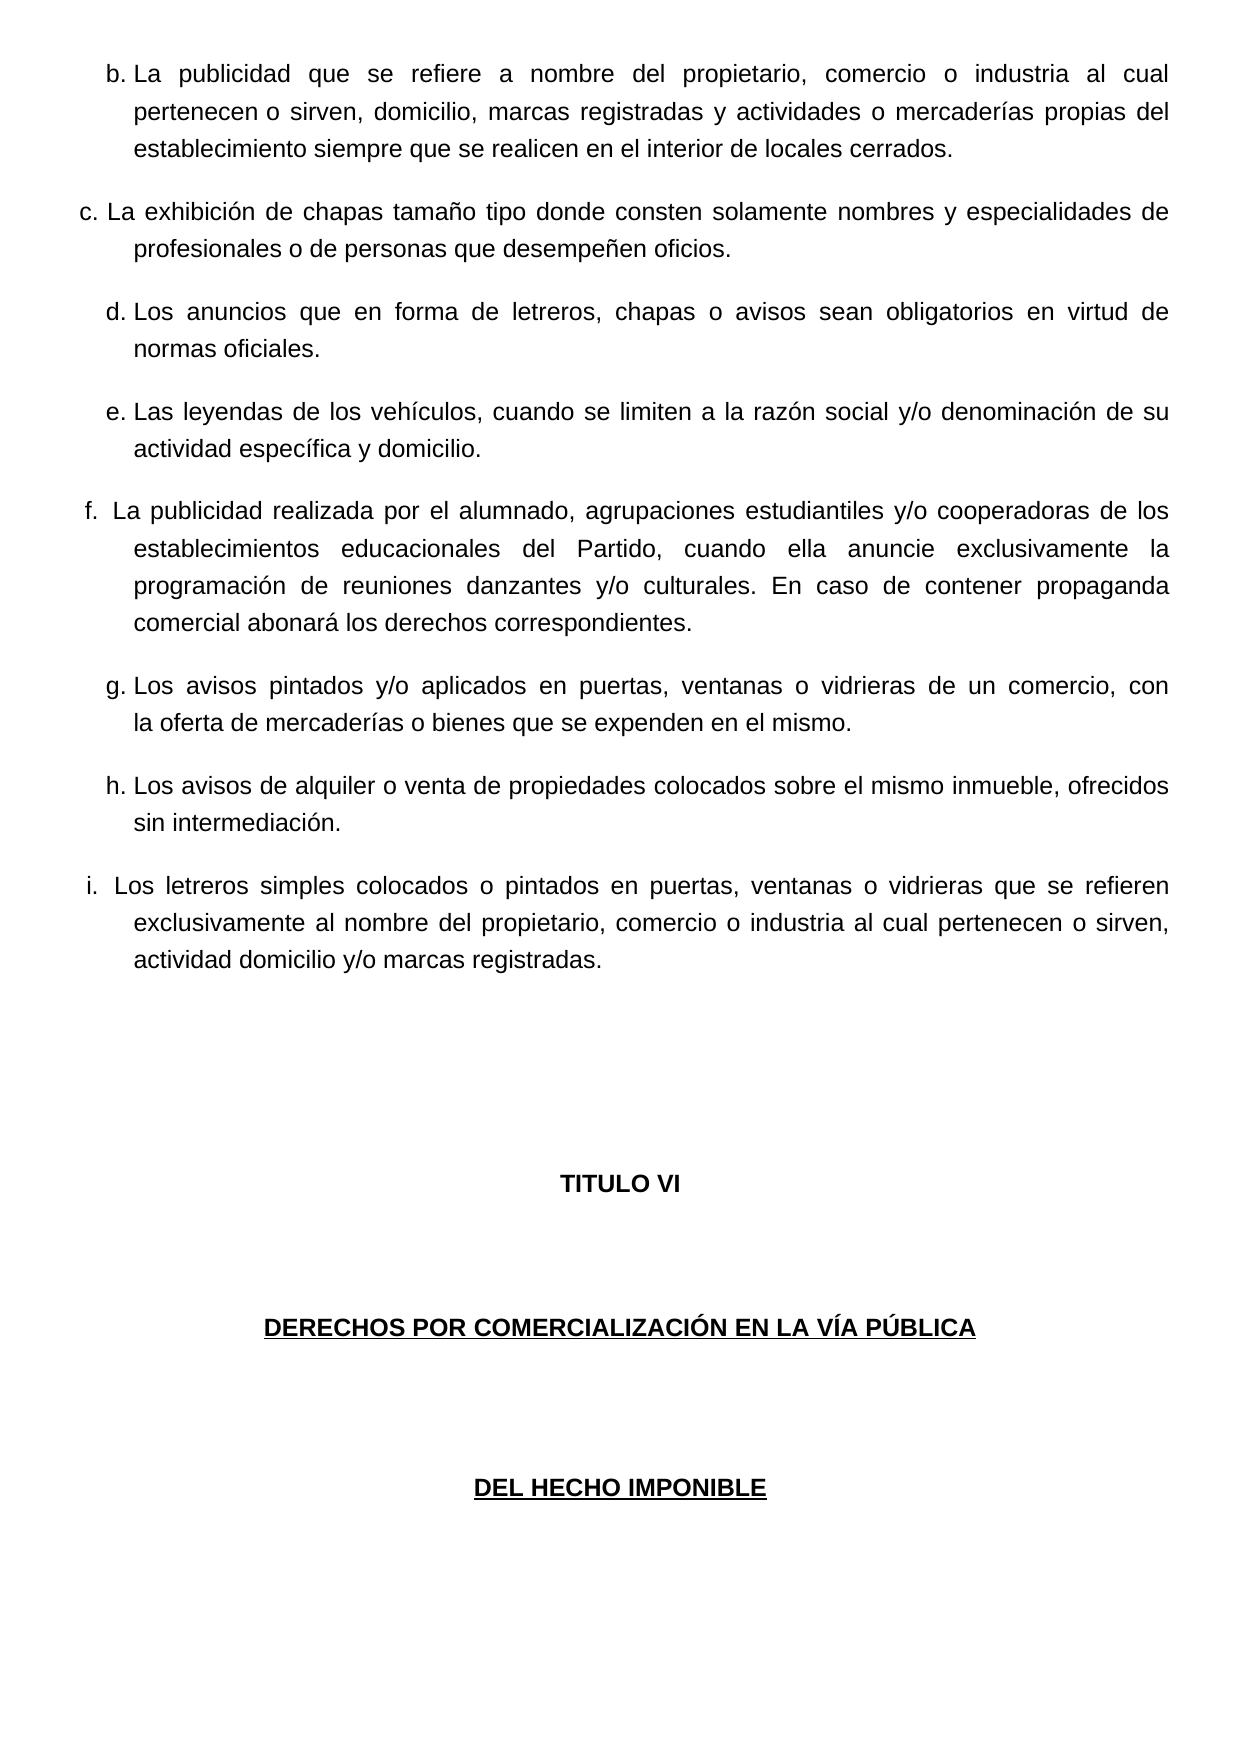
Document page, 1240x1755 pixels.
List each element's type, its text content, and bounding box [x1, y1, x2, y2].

list Los letreros simples colocados o pintados en puertas, ventanas o vidrieras que se refieren exclusivamente al nombre del propietario, comercio o industria al cual pertenecen o sirven, actividad domicilio y/o marcas registradas. [86, 871, 1169, 974]
subtitle TITULO VI [94, 1169, 1147, 1197]
list Las leyendas de los vehículos, cuando se limiten a la razón social y/o denominación de su actividad específica y domicilio. [106, 396, 1169, 462]
list Los avisos de alquiler o venta de propiedades colocados sobre el mismo inmueble, ofrecidos sin intermediación. [106, 771, 1169, 837]
list La exhibición de chapas tamaño tipo donde consten solamente nombres y especialidades de profesionales o de personas que desempeñen oficios. [79, 197, 1169, 263]
list La publicidad que se refiere a nombre del propietario, comercio o industria al cual pertenecen o sirven, domicilio, marcas registradas y actividades o mercaderías propias del establecimiento siempre que se realicen en el interior de locales cerrados. [106, 59, 1169, 163]
list Los avisos pintados y/o aplicados en puertas, ventanas o vidrieras de un comercio, con la oferta de mercaderías o bienes que se expenden en el mismo. [106, 671, 1169, 737]
list Los anuncios que en forma de letreros, chapas o avisos sean obligatorios en virtud de normas oficiales. [106, 297, 1169, 363]
text DERECHOS POR COMERCIALIZACIÓN EN LA VÍA PÚBLICA [264, 1312, 1181, 1341]
text DEL HECHO IMPONIBLE [94, 1473, 1147, 1502]
list La publicidad realizada por el alumnado, agrupaciones estudiantiles y/o cooperadoras de los establecimientos educacionales del Partido, cuando ella anuncie exclusivamente la programación de reuniones danzantes y/o culturales. En caso de contener propaganda comercial abonará los derechos correspondientes. [84, 496, 1169, 637]
